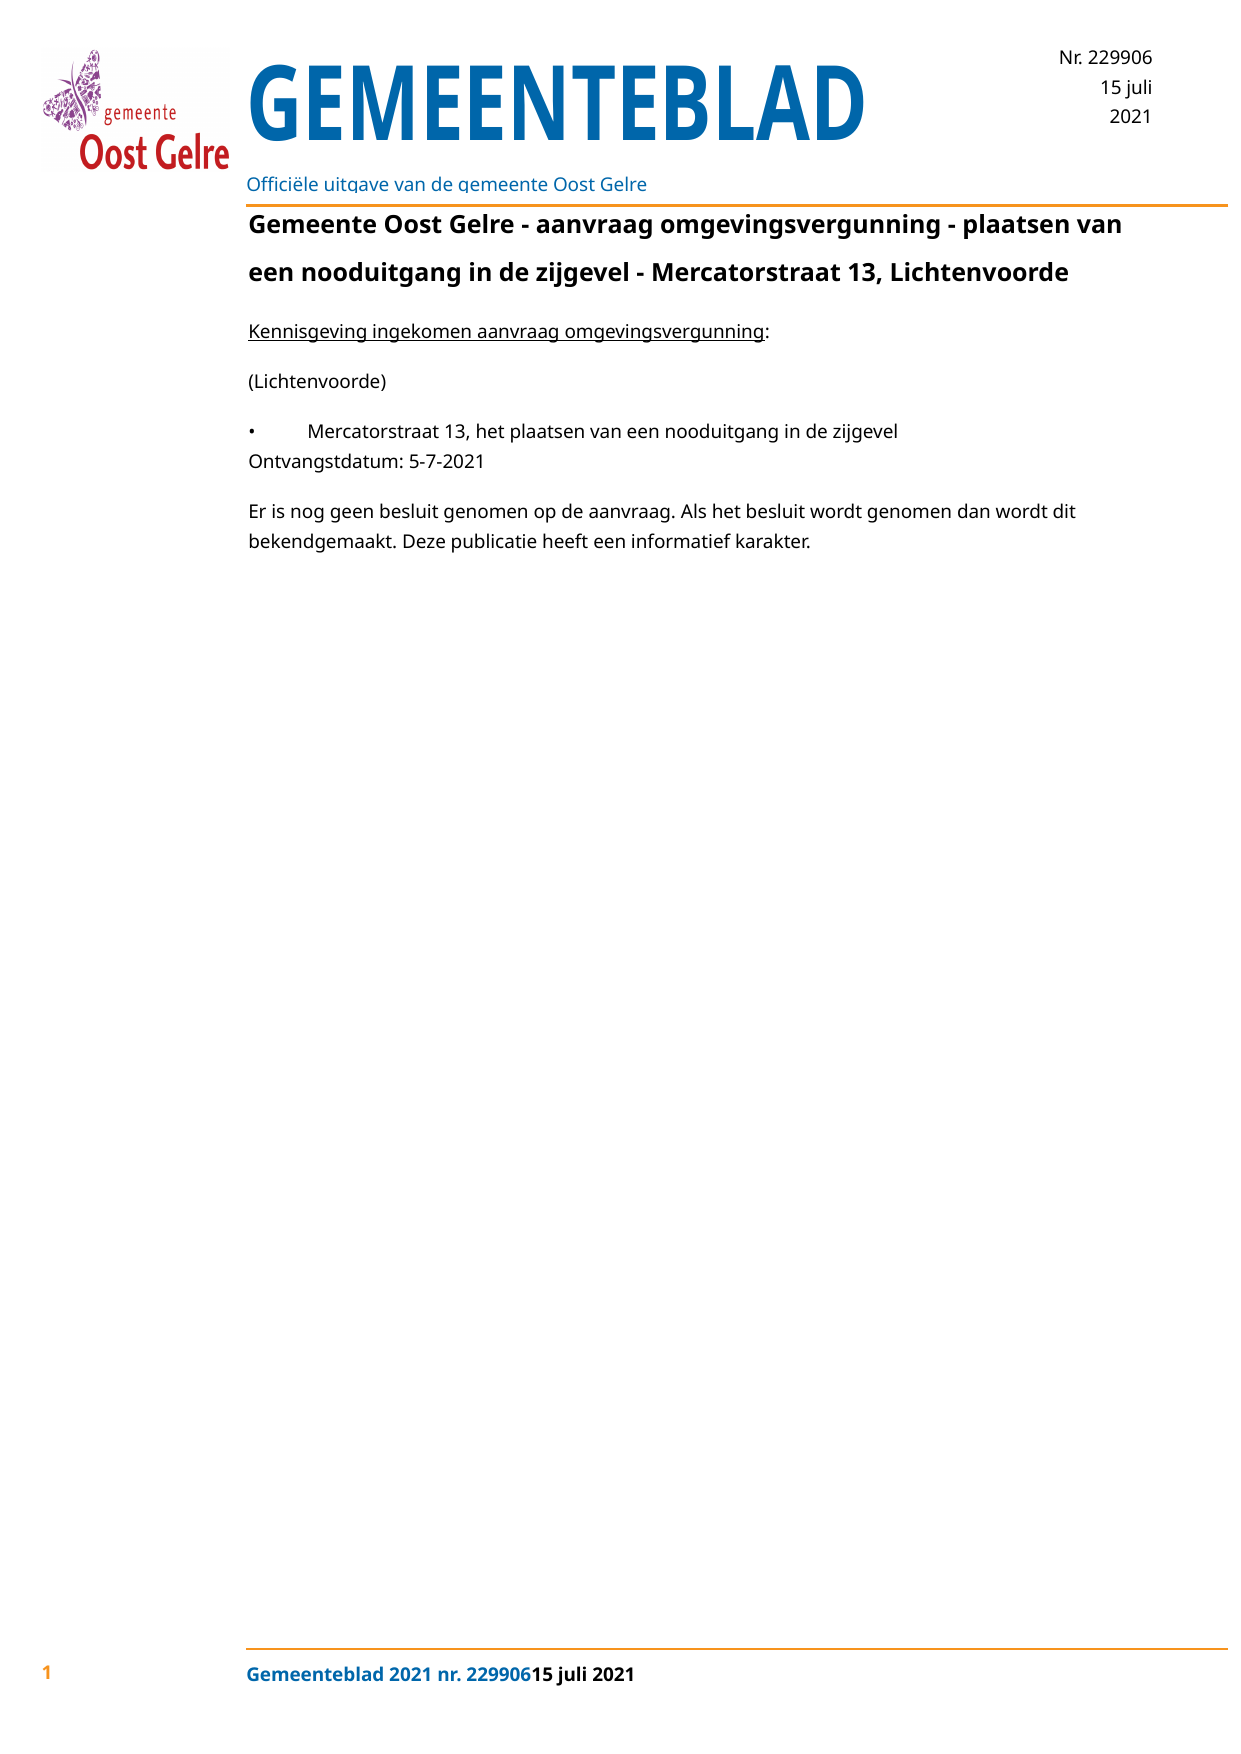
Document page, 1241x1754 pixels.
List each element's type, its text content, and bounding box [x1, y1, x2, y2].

text Er is nog geen besluit genomen op de aanvraag. Als het besluit wordt genomen dan wordt dit bekendgemaakt. Deze publicatie heeft een informatief karakter. [248, 499, 1152, 554]
picture [41, 47, 231, 172]
text (Lichtenvoorde) [248, 368, 1152, 394]
text Gemeente Oost Gelre - aanvraag omgevingsvergunning - plaatsen van een nooduitgang in de zijgevel - Mercatorstraat 13, Lichtenvoorde [248, 207, 1152, 288]
list Mercatorstraat 13, het plaatsen van een nooduitgang in de zijgevel [248, 419, 1152, 444]
text Kennisgeving ingekomen aanvraag omgevingsvergunning: [248, 318, 1152, 344]
text Ontvangstdatum: 5-7-2021 [248, 448, 1152, 474]
